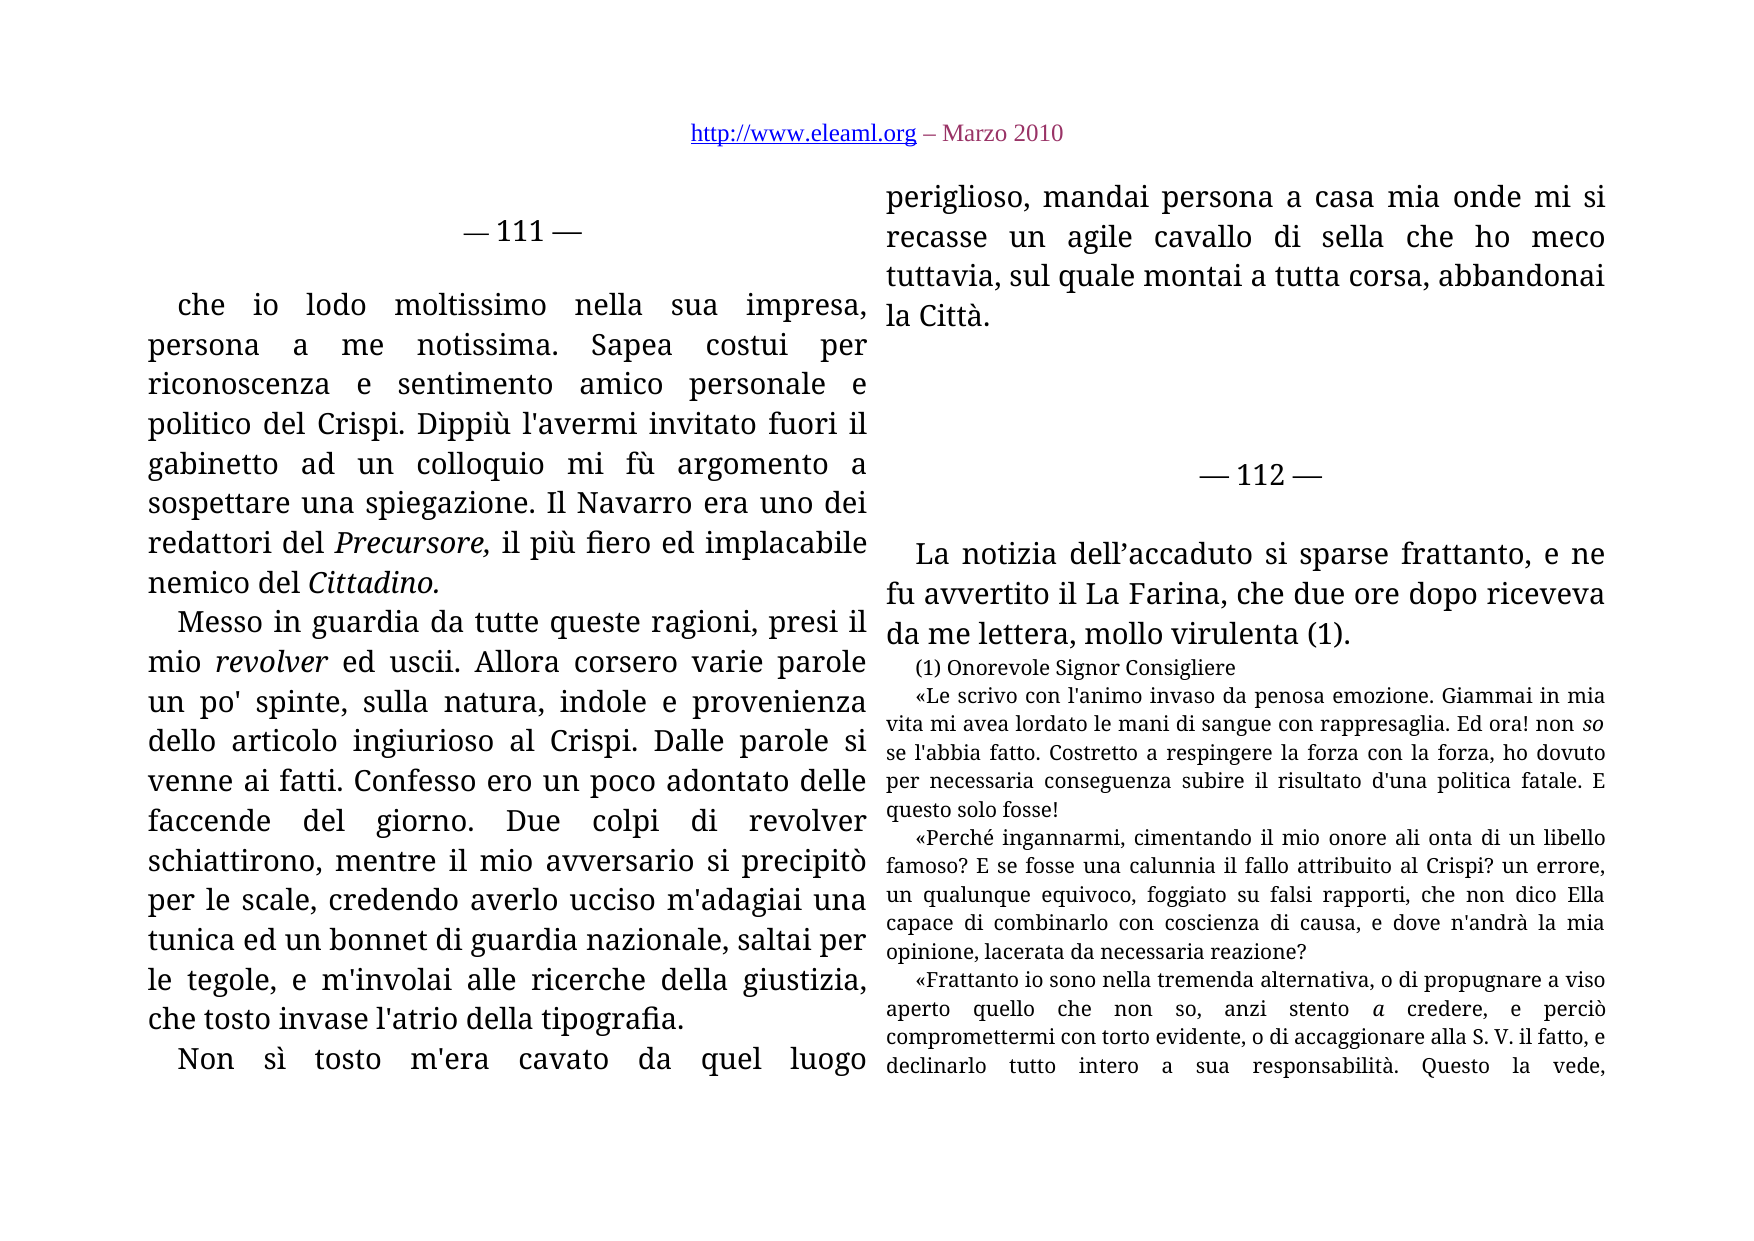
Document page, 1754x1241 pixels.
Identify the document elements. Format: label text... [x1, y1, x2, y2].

text La notizia dell’accaduto si sparse frattanto, e ne fu avvertito il La Farina, che due ore dopo riceveva da me lettera, mollo virulenta (1). [886, 533, 1606, 653]
text periglioso, mandai persona a casa mia onde mi si recasse un agile cavallo di sella che ho meco tuttavia, sul quale montai a tutta corsa, abbandonai la Città. [886, 176, 1606, 335]
text «Perché ingannarmi, cimentando il mio onore ali onta di un libello famoso? E se fosse una calunnia il fallo attribuito al Crispi? un errore, un qualunque equivoco, foggiato su falsi rapporti, che non dico Ella capace di combinarlo con coscienza di causa, e dove n'andrà la mia opinione, lacerata da necessaria reazione? [886, 823, 1606, 965]
text Messo in guardia da tutte queste ragioni, presi il mio revolver ed uscii. Allora corsero varie parole un po' spinte, sulla natura, indole e provenienza dello articolo ingiurioso al Crispi. Dalle parole si venne ai fatti. Confesso ero un poco adontato delle faccende del giorno. Due colpi di revolver schiattirono, mentre il mio avversario si precipitò per le scale, credendo averlo ucciso m'adagiai una tunica ed un bonnet di guardia nazionale, saltai per le tegole, e m'involai alle ricerche della giustizia, che tosto invase l'atrio della tipografia. [148, 602, 868, 1038]
text «Le scrivo con l'animo invaso da penosa emozione. Giammai in mia vita mi avea lordato le mani di sangue con rappresaglia. Ed ora! non so se l'abbia fatto. Costretto a respingere la forza con la forza, ho dovuto per necessaria conseguenza subire il risultato d'una politica fatale. E questo solo fosse! [886, 681, 1606, 823]
text che io lodo moltissimo nella sua impresa, persona a me notissima. Sapea costui per riconoscenza e sentimento amico personale e politico del Crispi. Dippiù l'avermi invitato fuori il gabinetto ad un colloquio mi fù argomento a sospettare una spiegazione. Il Navarro era uno dei redattori del Precursore, il più fiero ed implacabile nemico del Cittadino. [148, 284, 868, 602]
text Non sì tosto m'era cavato da quel luogo [148, 1038, 868, 1078]
text «Frattanto io sono nella tremenda alternativa, o di propugnare a viso aperto quello che non so, anzi stento a credere, e perciò compromettermi con torto evidente, o di accaggionare alla S. V. il fatto, e declinarlo tutto intero a sua responsabilità. Questo la vede, [886, 965, 1606, 1079]
text — 112 — [886, 454, 1606, 494]
text (1) Onorevole Signor Consigliere [886, 653, 1606, 681]
text — 111 — [148, 210, 868, 250]
